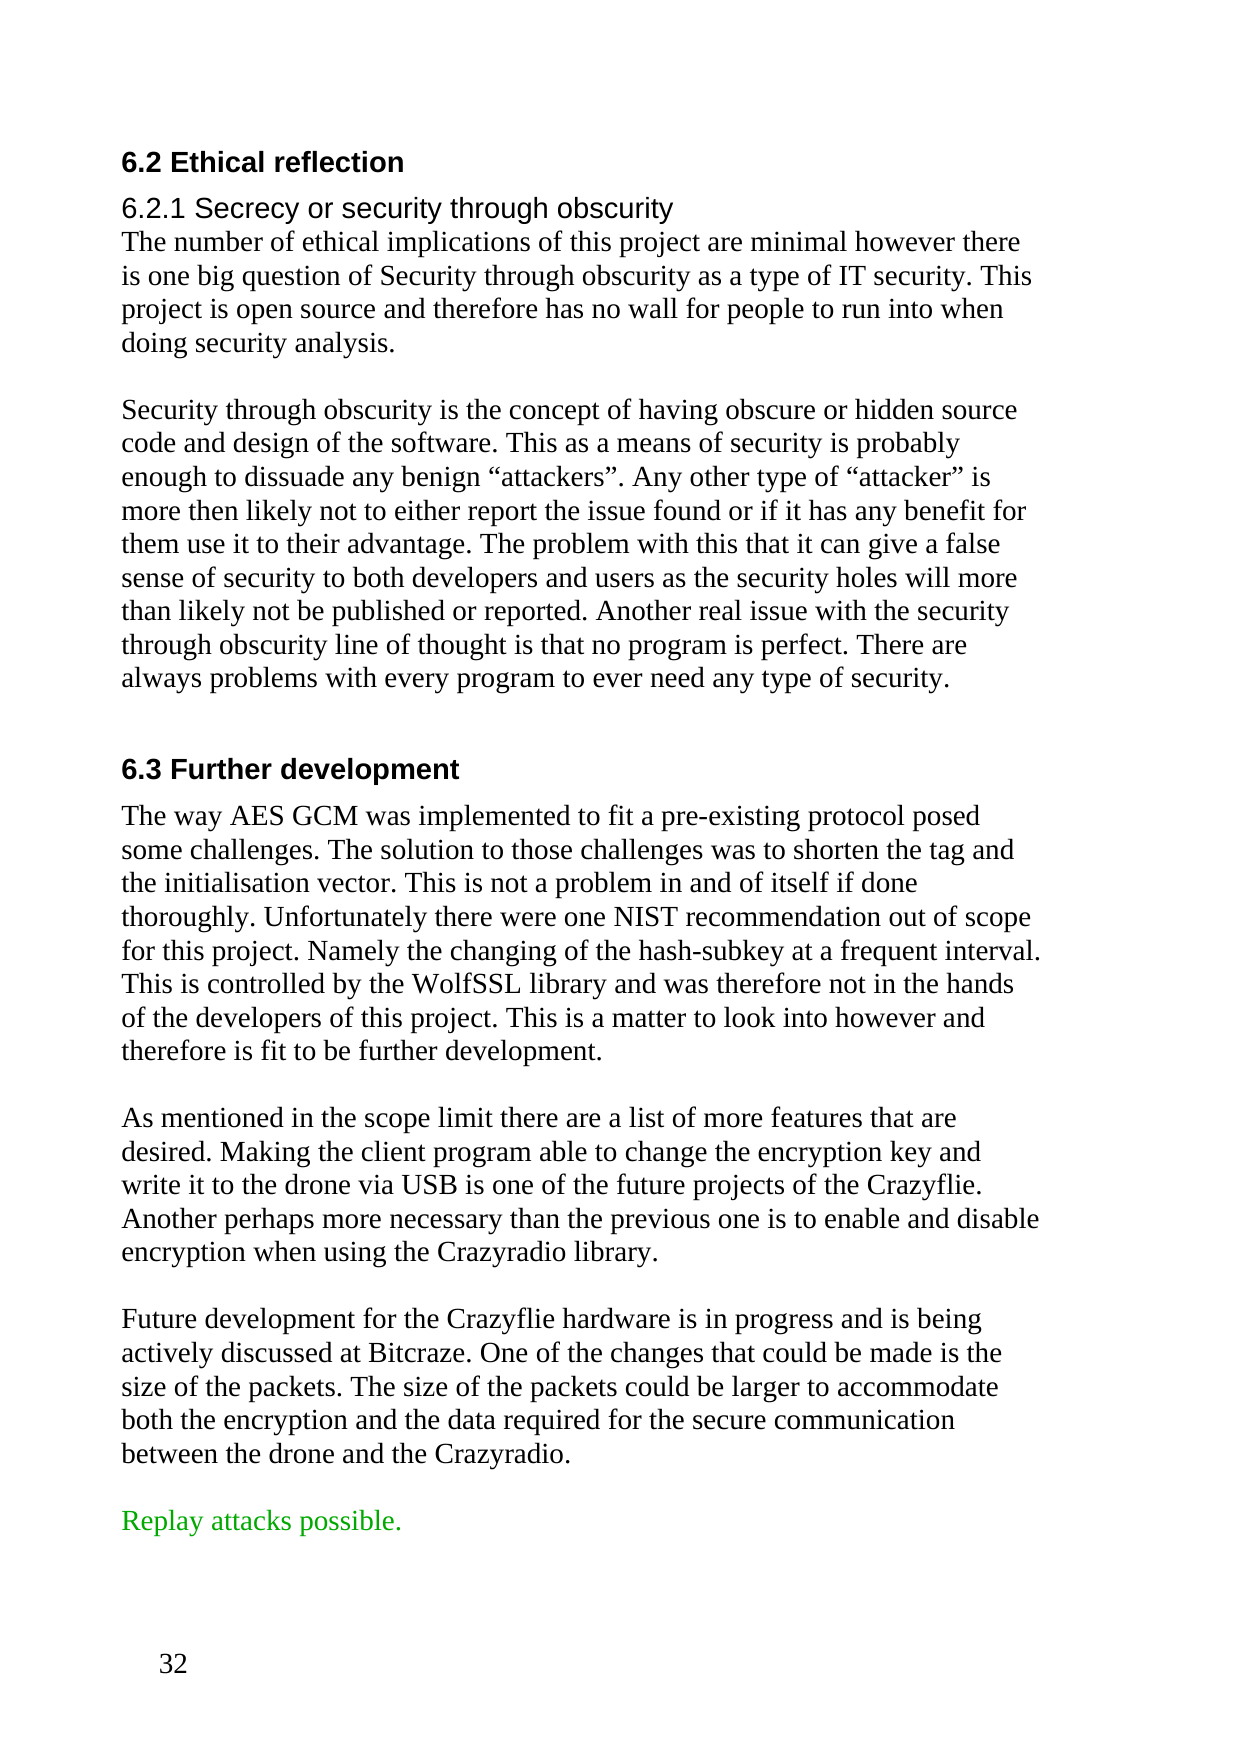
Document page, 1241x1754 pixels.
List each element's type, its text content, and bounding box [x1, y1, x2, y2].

text Replay attacks possible. [121, 1503, 1042, 1536]
subtitle Ethical reflection [121, 145, 1042, 178]
text The number of ethical implications of this project are minimal however there is one big question of Security through obscurity as a type of IT security. This project is open source and therefore has no wall for people to run into when doing security analysis. [121, 224, 1042, 358]
text The way AES GCM was implemented to fit a pre-existing protocol posed some challenges. The solution to those challenges was to shorten the tag and the initialisation vector. This is not a problem in and of itself if done thoroughly. Unfortunately there were one NIST recommendation out of scope for this project. Namely the changing of the hash-subkey at a frequent interval. This is controlled by the WolfSSL library and was therefore not in the hands of the developers of this project. This is a matter to look into however and therefore is fit to be further development. [121, 798, 1042, 1067]
text Security through obscurity is the concept of having obscure or hidden source code and design of the software. This as a means of security is probably enough to dissuade any benign “attackers”. Any other type of “attacker” is more then likely not to either report the issue found or if it has any benefit for them use it to their advantage. The problem with this that it can give a false sense of security to both developers and users as the security holes will more than likely not be published or reported. Another real issue with the security through obscurity line of thought is that no program is perfect. There are always problems with every program to ever need any type of security. [121, 392, 1042, 694]
subtitle Secrecy or security through obscurity [121, 191, 1042, 224]
text Future development for the Crazyflie hardware is in progress and is being actively discussed at Bitcraze. One of the changes that could be made is the size of the packets. The size of the packets could be larger to accommodate both the encryption and the data required for the secure communication between the drone and the Crazyradio. [121, 1302, 1042, 1469]
subtitle Further development [121, 752, 1042, 786]
text As mentioned in the scope limit there are a list of more features that are desired. Making the client program able to change the encryption key and write it to the drone via USB is one of the future projects of the Crazyflie. Another perhaps more necessary than the previous one is to enable and disable encryption when using the Crazyradio library. [121, 1100, 1042, 1268]
